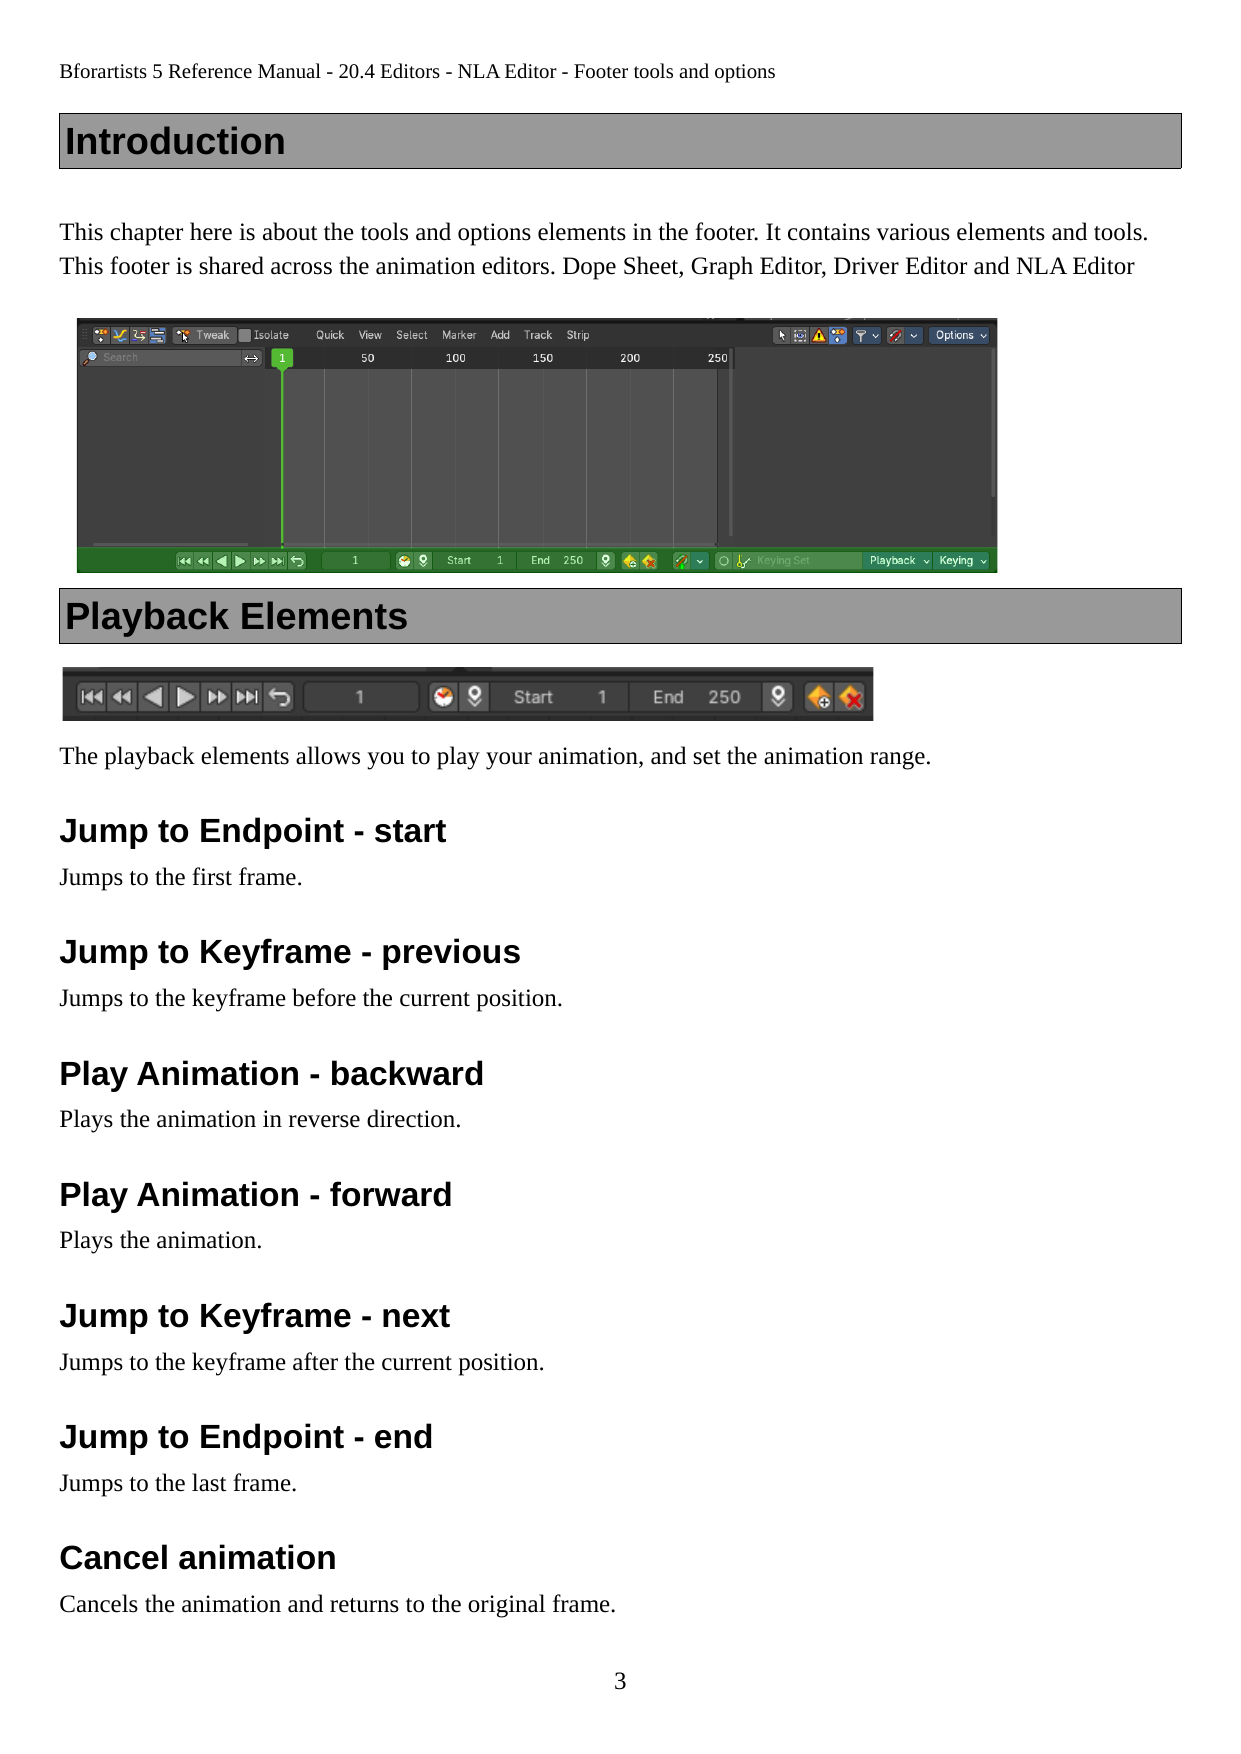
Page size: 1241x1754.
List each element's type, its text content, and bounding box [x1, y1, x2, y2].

subtitle Jump to Keyframe - previous [59, 932, 1181, 971]
subtitle Play Animation - backward [59, 1053, 1181, 1092]
picture [76, 318, 998, 573]
text The playback elements allows you to play your animation, and set the animation range. [59, 741, 1181, 770]
text Plays the animation. [59, 1226, 1181, 1254]
subtitle Play Animation - forward [59, 1174, 1181, 1213]
table_header Playback Elements [60, 589, 1181, 643]
text Jumps to the keyframe after the current position. [59, 1347, 1181, 1375]
subtitle Jump to Endpoint - end [59, 1417, 1181, 1455]
text Plays the animation in reverse direction. [59, 1104, 1181, 1133]
table_header Introduction [60, 114, 1181, 168]
text Cancels the animation and returns to the original frame. [59, 1589, 1181, 1617]
text Jumps to the last frame. [59, 1468, 1181, 1496]
text Jumps to the first frame. [59, 862, 1181, 891]
subtitle Cancel animation [59, 1538, 1181, 1576]
text Jumps to the keyframe before the current position. [59, 983, 1181, 1012]
picture [62, 667, 874, 721]
subtitle Jump to Endpoint - start [59, 811, 1181, 850]
subtitle Jump to Keyframe - next [59, 1296, 1181, 1334]
text This chapter here is about the tools and options elements in the footer. It contains various elements and tools. This footer is shared across the animation editors. Dope Sheet, Graph Editor, Driver Editor and NLA Editor [59, 217, 1181, 280]
